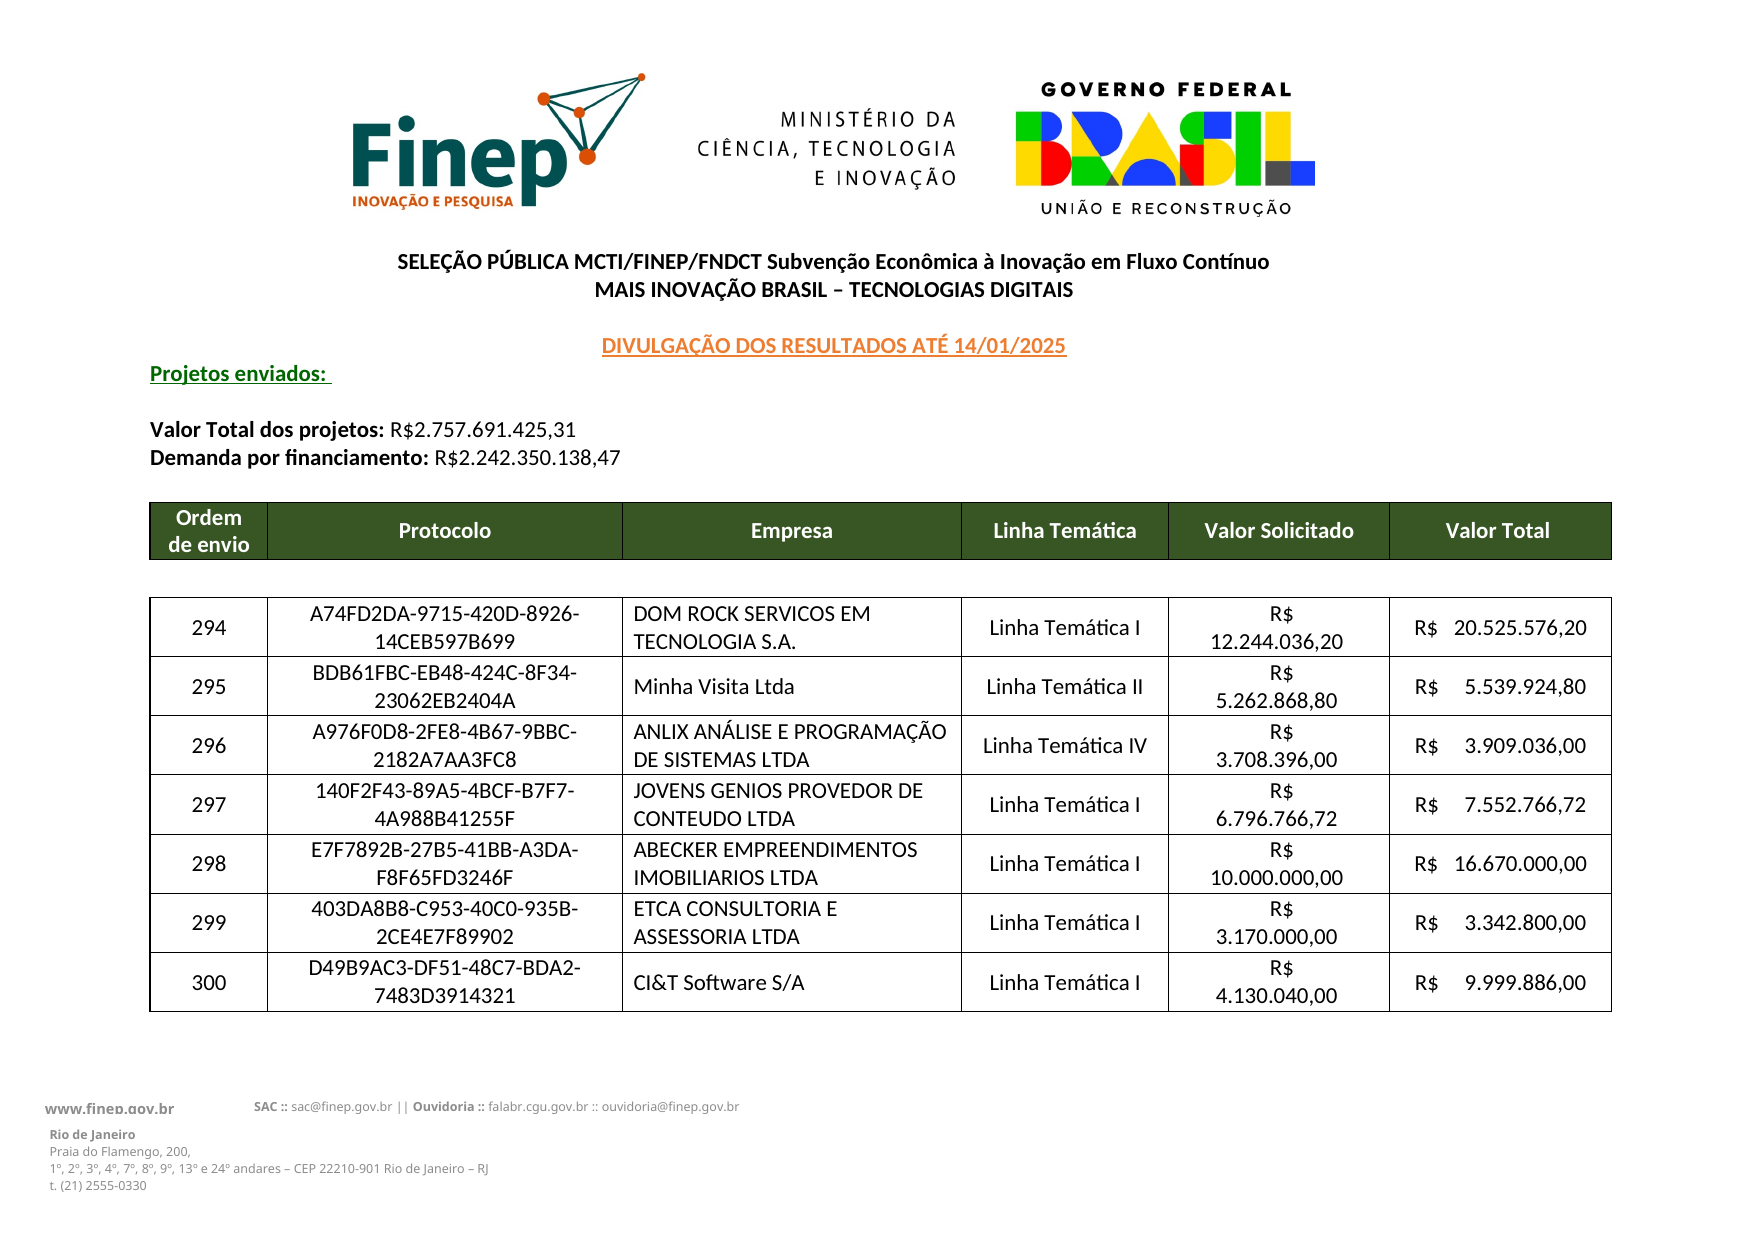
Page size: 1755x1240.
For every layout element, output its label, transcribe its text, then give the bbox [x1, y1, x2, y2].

table_cell Linha Temática I [962, 598, 1168, 656]
table_cell 403DA8B8-C953-40C0-935B-2CE4E7F89902 [268, 894, 622, 952]
table_cell 296 [151, 716, 267, 774]
table_cell Linha Temática I [962, 894, 1168, 952]
table_cell CI&T Software S/A [623, 953, 961, 1011]
table_cell Linha Temática I [962, 775, 1168, 833]
table_cell BDB61FBC-EB48-424C-8F34-23062EB2404A [268, 657, 622, 715]
table_cell 297 [151, 775, 267, 833]
table_cell R$ 6.796.766,72 [1169, 775, 1389, 833]
table_cell 140F2F43-89A5-4BCF-B7F7-4A988B41255F [268, 775, 622, 833]
table_cell R$ 3.909.036,00 [1390, 716, 1611, 774]
table_cell A976F0D8-2FE8-4B67-9BBC-2182A7AA3FC8 [268, 716, 622, 774]
table_cell R$ 5.539.924,80 [1390, 657, 1611, 715]
table_cell R$ 20.525.576,20 [1390, 598, 1611, 656]
table_cell JOVENS GENIOS PROVEDOR DE CONTEUDO LTDA [623, 775, 961, 833]
table_cell R$ 10.000.000,00 [1169, 835, 1389, 892]
table_cell R$ 3.170.000,00 [1169, 894, 1389, 952]
table_cell E7F7892B-27B5-41BB-A3DA-F8F65FD3246F [268, 835, 622, 892]
table_cell R$ 3.708.396,00 [1169, 716, 1389, 774]
table_cell 300 [151, 953, 267, 1011]
table_cell Linha Temática I [962, 835, 1168, 892]
table_cell R$ 3.342.800,00 [1390, 894, 1611, 952]
table_cell R$ 12.244.036,20 [1169, 598, 1389, 656]
table_cell 295 [151, 657, 267, 715]
table_cell 298 [151, 835, 267, 892]
table_cell 294 [151, 598, 267, 656]
table_cell R$ 9.999.886,00 [1390, 953, 1611, 1011]
table_cell R$ 5.262.868,80 [1169, 657, 1389, 715]
table_cell Linha Temática IV [962, 716, 1168, 774]
table_cell ANLIX ANÁLISE E PROGRAMAÇÃO DE SISTEMAS LTDA [623, 716, 961, 774]
table_cell Linha Temática II [962, 657, 1168, 715]
table_cell Linha Temática I [962, 953, 1168, 1011]
table_cell ABECKER EMPREENDIMENTOS IMOBILIARIOS LTDA [623, 835, 961, 892]
table_cell R$ 7.552.766,72 [1390, 775, 1611, 833]
table_cell R$ 4.130.040,00 [1169, 953, 1389, 1011]
table_cell A74FD2DA-9715-420D-8926-14CEB597B699 [268, 598, 622, 656]
table_cell D49B9AC3-DF51-48C7-BDA2-7483D3914321 [268, 953, 622, 1011]
table_cell R$ 16.670.000,00 [1390, 835, 1611, 892]
table_cell ETCA CONSULTORIA E ASSESSORIA LTDA [623, 894, 961, 952]
table_cell 299 [151, 894, 267, 952]
table_cell DOM ROCK SERVICOS EM TECNOLOGIA S.A. [623, 598, 961, 656]
table_cell Minha Visita Ltda [623, 657, 961, 715]
